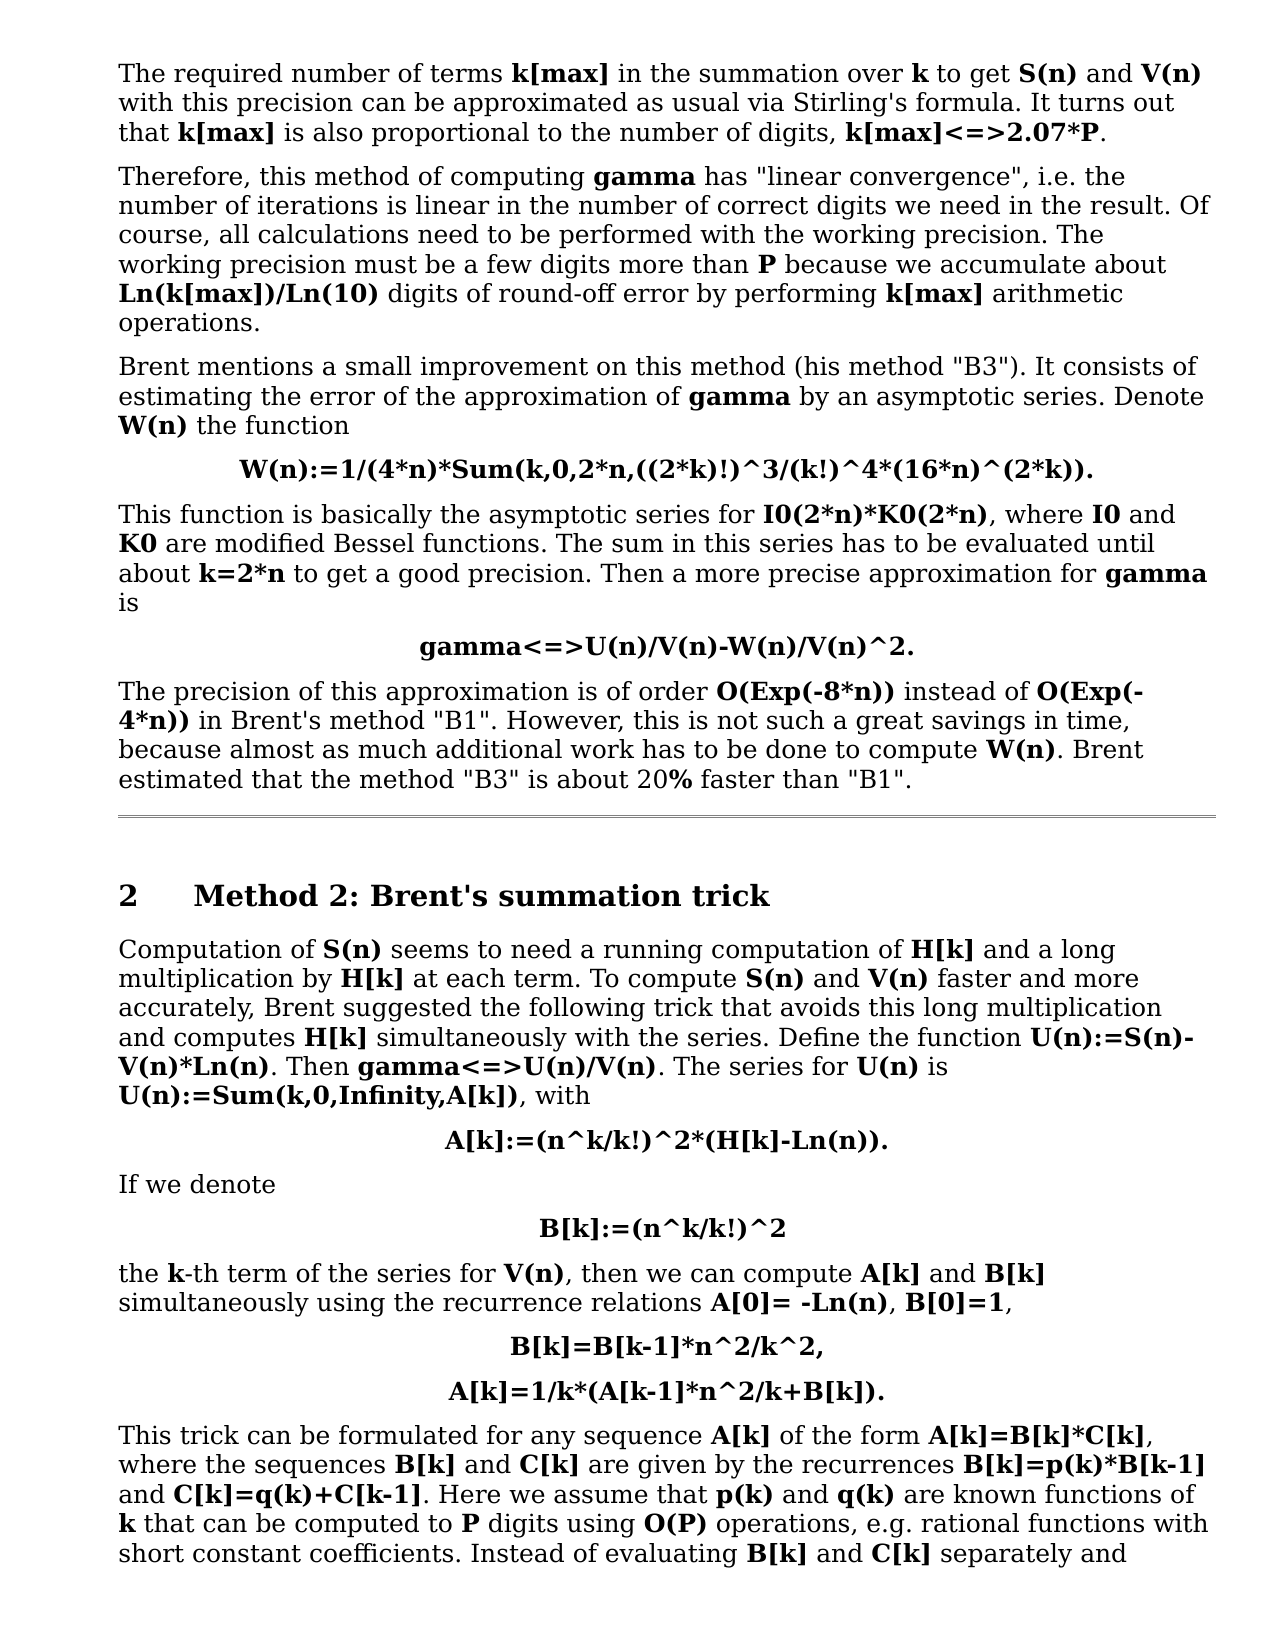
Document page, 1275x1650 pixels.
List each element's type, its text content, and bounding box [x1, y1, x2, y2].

text the k-th term of the series for V(n), then we can compute A[k] and B[k] simultaneously using the recurrence relations A[0]= -Ln(n), B[0]=1, [118, 1259, 1216, 1317]
text gamma<=>U(n)/V(n)-W(n)/V(n)^2. [118, 632, 1216, 662]
text W(n):=1/(4*n)*Sum(k,0,2*n,((2*k)!)^3/(k!)^4*(16*n)^(2*k)). [118, 456, 1216, 485]
text This trick can be formulated for any sequence A[k] of the form A[k]=B[k]*C[k], where the sequences B[k] and C[k] are given by the recurrences B[k]=p(k)*B[k-1] and C[k]=q(k)+C[k-1]. Here we assume that p(k) and q(k) are known functions of k that can be computed to P digits using O(P) operations, e.g. rational functions with short constant coefficients. Instead of evaluating B[k] and C[k] separately and [118, 1421, 1216, 1568]
text Computation of S(n) seems to need a running computation of H[k] and a long multiplication by H[k] at each term. To compute S(n) and V(n) faster and more accurately, Brent suggested the following trick that avoids this long multiplication and computes H[k] simultaneously with the series. Define the function U(n):=S(n)-V(n)*Ln(n). Then gamma<=>U(n)/V(n). The series for U(n) is U(n):=Sum(k,0,Infinity,A[k]), with [118, 935, 1216, 1111]
text A[k]:=(n^k/k!)^2*(H[k]-Ln(n)). [118, 1126, 1216, 1155]
text A[k]=1/k*(A[k-1]*n^2/k+B[k]). [118, 1377, 1216, 1406]
text The required number of terms k[max] in the summation over k to get S(n) and V(n) with this precision can be approximated as usual via Stirling's formula. It turns out that k[max] is also proportional to the number of digits, k[max]<=>2.07*P. [118, 59, 1216, 147]
text Therefore, this method of computing gamma has "linear convergence", i.e. the number of iterations is linear in the number of correct digits we need in the result. Of course, all calculations need to be performed with the working precision. The working precision must be a few digits more than P because we accumulate about Ln(k[max])/Ln(10) digits of round-off error by performing k[max] arithmetic operations. [118, 162, 1216, 338]
subtitle Method 2: Brent's summation trick [118, 879, 1216, 914]
text B[k]=B[k-1]*n^2/k^2, [118, 1332, 1216, 1362]
text This function is basically the asymptotic series for I0(2*n)*K0(2*n), where I0 and K0 are modified Bessel functions. The sum in this series has to be evaluated until about k=2*n to get a good precision. Then a more precise approximation for gamma is [118, 500, 1216, 617]
text The precision of this approximation is of order O(Exp(-8*n)) instead of O(Exp(-4*n)) in Brent's method "B1". However, this is not such a great savings in time, because almost as much additional work has to be done to compute W(n). Brent estimated that the method "B3" is about 20% faster than "B1". [118, 677, 1216, 794]
text If we denote [118, 1170, 1216, 1199]
text B[k]:=(n^k/k!)^2 [118, 1214, 1216, 1244]
text Brent mentions a small improvement on this method (his method "B3"). It consists of estimating the error of the approximation of gamma by an asymptotic series. Denote W(n) the function [118, 353, 1216, 441]
